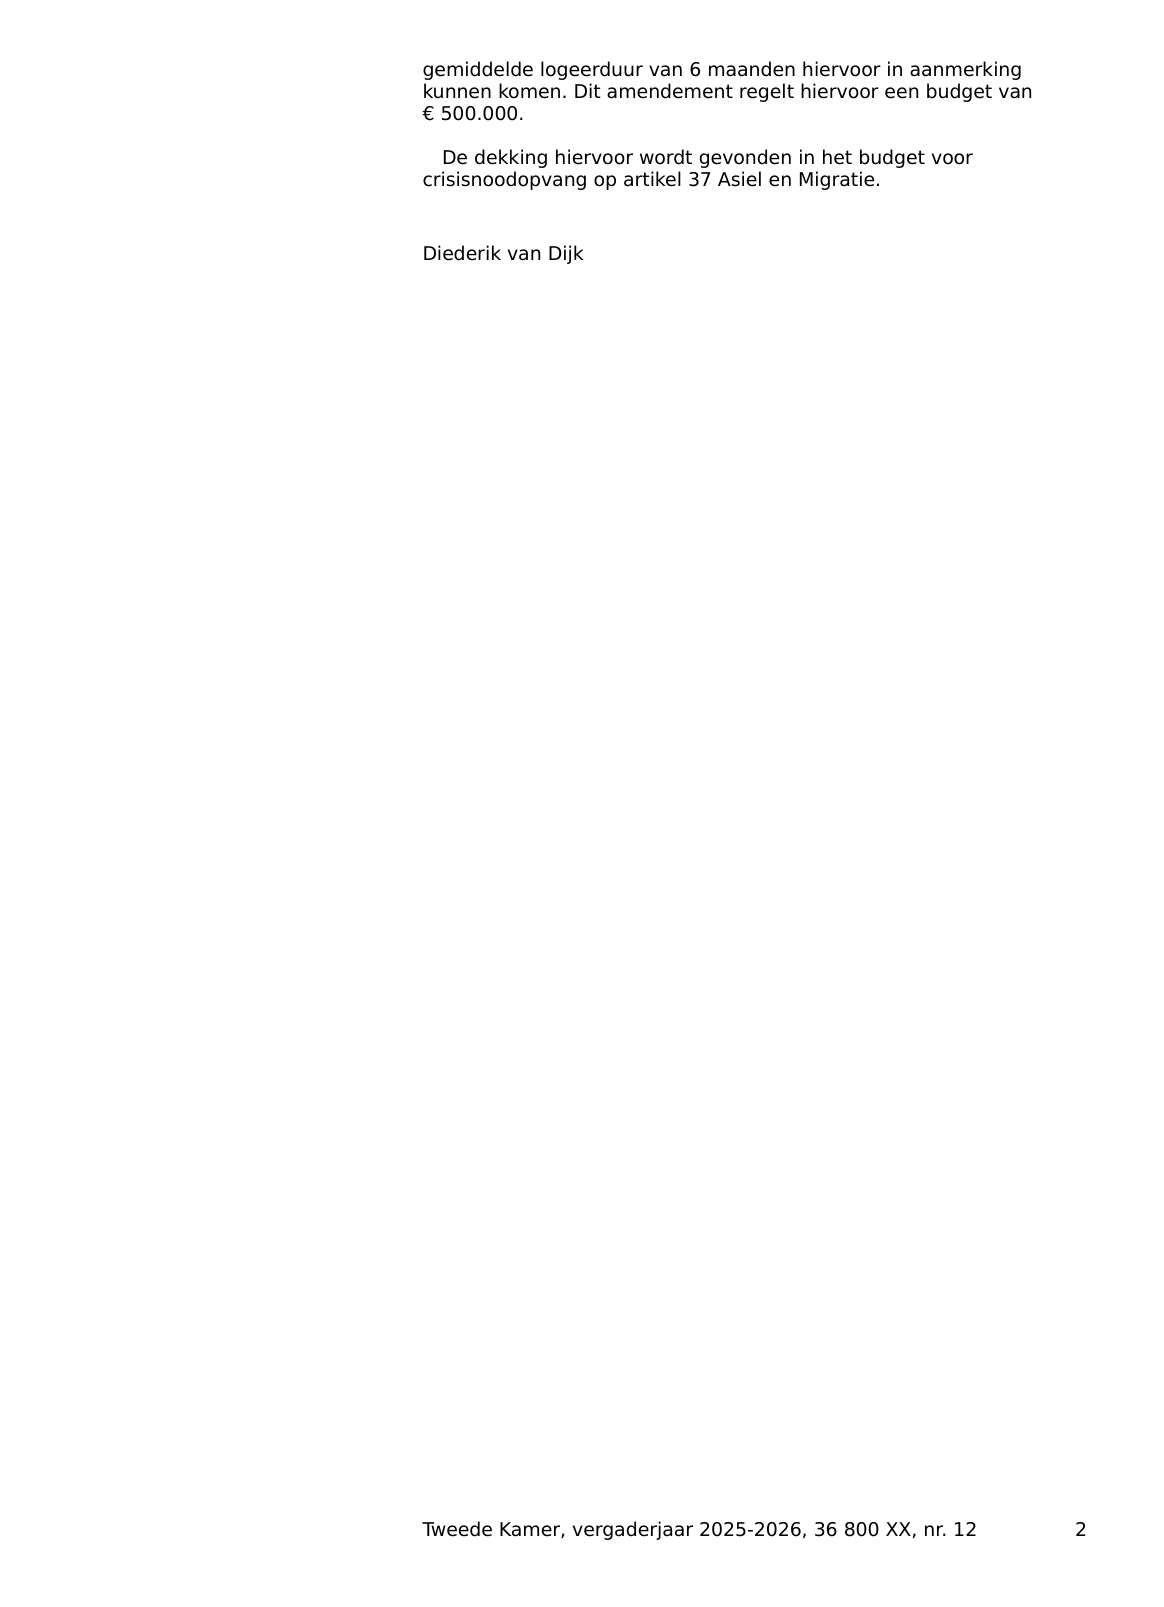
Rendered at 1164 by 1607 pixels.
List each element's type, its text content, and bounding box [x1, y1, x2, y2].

text gemiddelde logeerduur van 6 maanden hiervoor in aanmerking kunnen komen. Dit amendement regelt hiervoor een budget van € 500.000. [422, 59, 1087, 125]
text De dekking hiervoor wordt gevonden in het budget voor crisisnoodopvang op artikel 37 Asiel en Migratie. [422, 147, 1087, 191]
text Diederik van Dijk [422, 221, 1087, 265]
